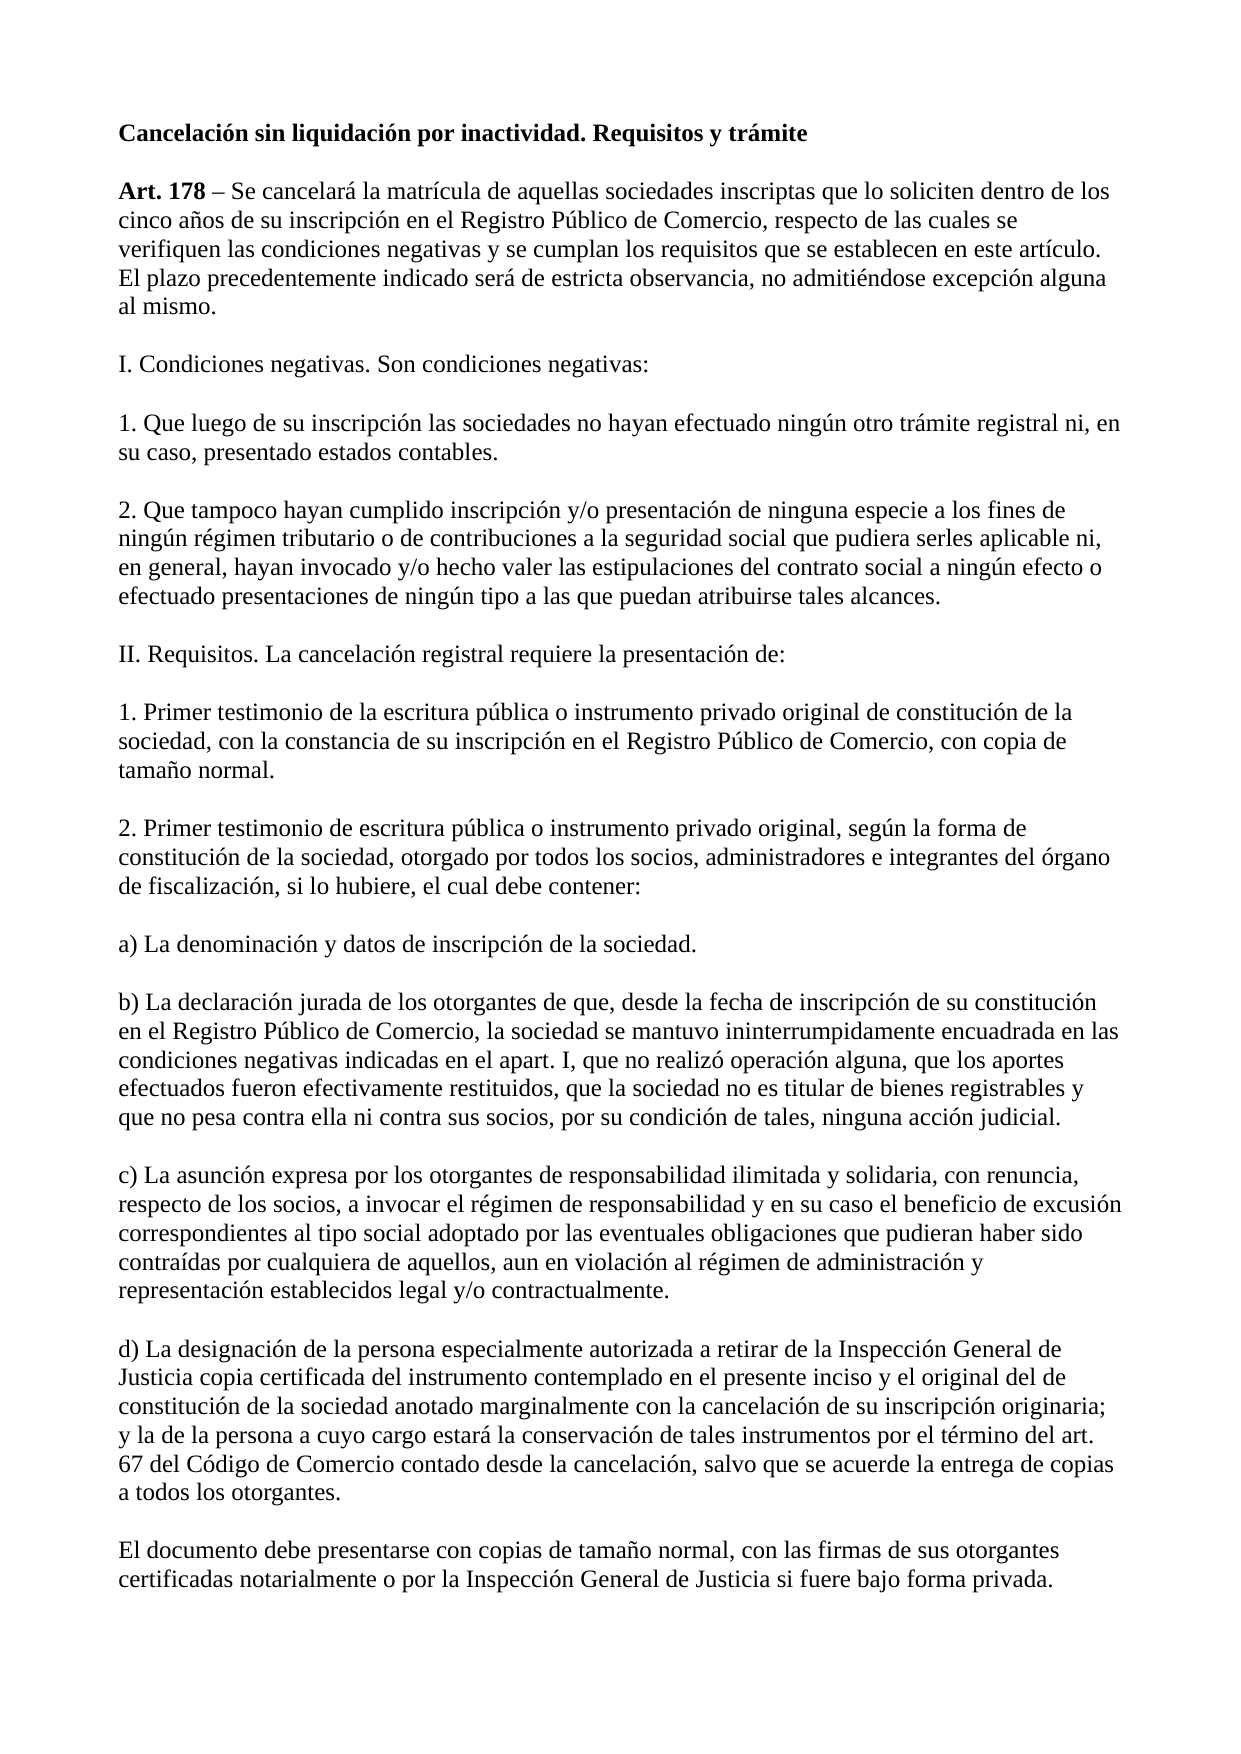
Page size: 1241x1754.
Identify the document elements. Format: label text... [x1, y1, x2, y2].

table_header Cancelación sin liquidación por inactividad. Requisitos y trámite Art. 178 – Se cancelará la matrícula de aquellas sociedades inscriptas que lo soliciten dentro de los cinco años de su inscripción en el Registro Público de Comercio, respecto de las cuales se verifiquen las condiciones negativas y se cumplan los requisitos que se establecen en este artículo. El plazo precedentemente indicado será de estricta observancia, no admitiéndose excepción alguna al mismo. I. Condiciones negativas. Son condiciones negativas: 1. Que luego de su inscripción las sociedades no hayan efectuado ningún otro trámite registral ni, en su caso, presentado estados contables. 2. Que tampoco hayan cumplido inscripción y/o presentación de ninguna especie a los fines de ningún régimen tributario o de contribuciones a la seguridad social que pudiera serles aplicable ni, en general, hayan invocado y/o hecho valer las estipulaciones del contrato social a ningún efecto o efectuado presentaciones de ningún tipo a las que puedan atribuirse tales alcances. II. Requisitos. La cancelación registral requiere la presentación de: 1. Primer testimonio de la escritura pública o instrumento privado original de constitución de la sociedad, con la constancia de su inscripción en el Registro Público de Comercio, con copia de tamaño normal. 2. Primer testimonio de escritura pública o instrumento privado original, según la forma de constitución de la sociedad, otorgado por todos los socios, administradores e integrantes del órgano de fiscalización, si lo hubiere, el cual debe contener: a) La denominación y datos de inscripción de la sociedad. b) La declaración jurada de los otorgantes de que, desde la fecha de inscripción de su constitución en el Registro Público de Comercio, la sociedad se mantuvo ininterrumpidamente encuadrada en las condiciones negativas indicadas en el apart. I, que no realizó operación alguna, que los aportes efectuados fueron efectivamente restituidos, que la sociedad no es titular de bienes registrables y que no pesa contra ella ni contra sus socios, por su condición de tales, ninguna acción judicial. c) La asunción expresa por los otorgantes de responsabilidad ilimitada y solidaria, con renuncia, respecto de los socios, a invocar el régimen de responsabilidad y en su caso el beneficio de excusión correspondientes al tipo social adoptado por las eventuales obligaciones que pudieran haber sido contraídas por cualquiera de aquellos, aun en violación al régimen de administración y representación establecidos legal y/o contractualmente. d) La designación de la persona especialmente autorizada a retirar de la Inspección General de Justicia copia certificada del instrumento contemplado en el presente inciso y el original del de constitución de la sociedad anotado marginalmente con la cancelación de su inscripción originaria; y la de la persona a cuyo cargo estará la conservación de tales instrumentos por el término del art. 67 del Código de Comercio contado desde la cancelación, salvo que se acuerde la entrega de copias a todos los otorgantes. El documento debe presentarse con copias de tamaño normal, con las firmas de sus otorgantes certificadas notarialmente o por la Inspección General de Justicia si fuere bajo forma privada. [118, 118, 1122, 1623]
